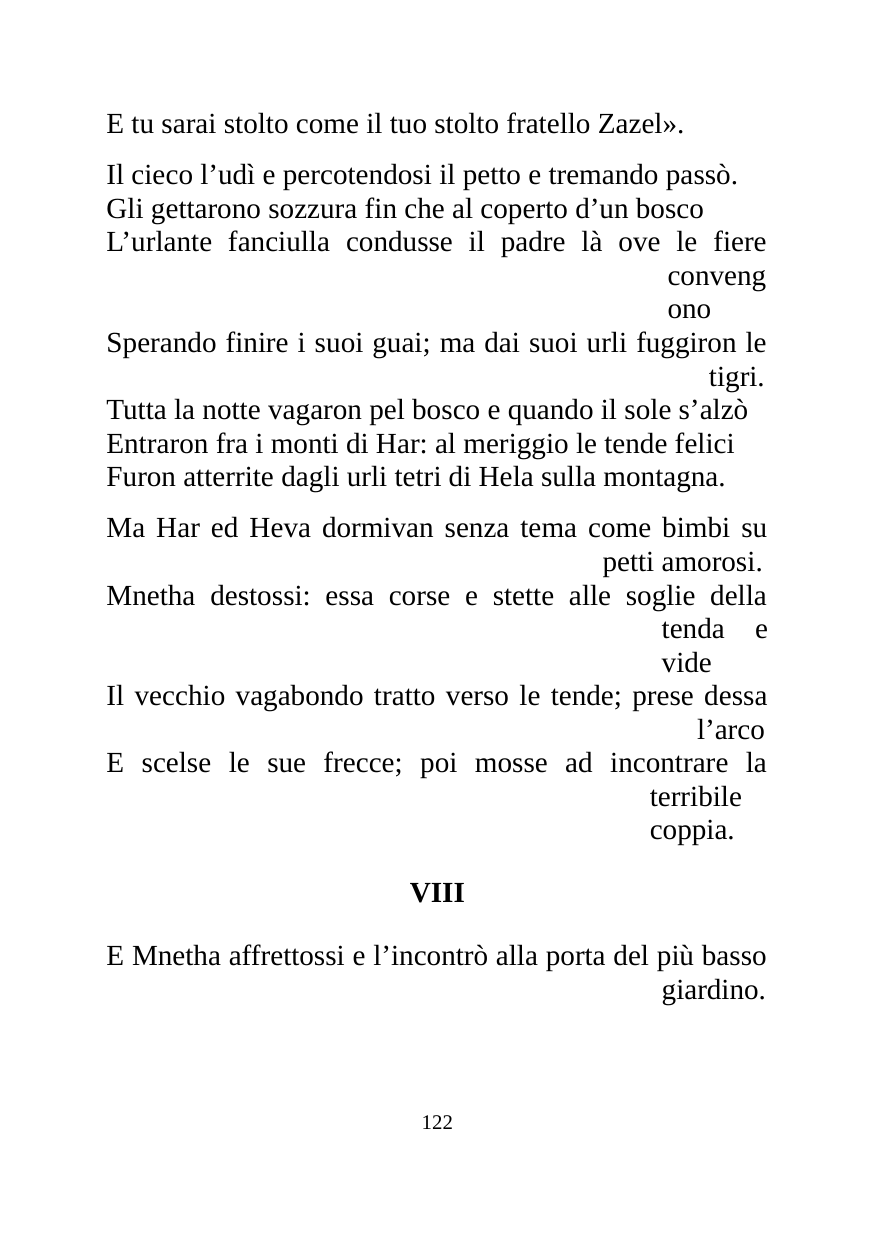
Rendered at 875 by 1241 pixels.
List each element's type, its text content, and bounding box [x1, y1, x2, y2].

text Ma Har ed Heva dormivan senza tema come bimbi su petti amorosi. [106, 511, 768, 578]
text Il cieco l’udì e percotendosi il petto e tremando passò. [106, 157, 768, 191]
text Sperando finire i suoi guai; ma dai suoi urli fuggiron le tigri. [106, 325, 768, 392]
text Furon atterrite dagli urli tetri di Hela sulla montagna. [106, 459, 768, 493]
subtitle VIII [106, 876, 768, 909]
text E tu sarai stolto come il tuo stolto fratello Zazel». [106, 106, 768, 140]
text Il vecchio vagabondo tratto verso le tende; prese dessa l’arco [106, 678, 768, 745]
text Mnetha destossi: essa corse e stette alle soglie della tenda e vide [106, 578, 768, 678]
text Gli gettarono sozzura fin che al coperto d’un bosco [106, 191, 768, 224]
text E scelse le sue frecce; poi mosse ad incontrare la terribile coppia. [106, 745, 768, 846]
text Tutta la notte vagaron pel bosco e quando il sole s’alzò [106, 392, 768, 426]
text Entraron fra i monti di Har: al meriggio le tende felici [106, 426, 768, 459]
text L’urlante fanciulla condusse il padre là ove le fiere convengono [106, 224, 768, 325]
text E Mnetha affrettossi e l’incontrò alla porta del più basso giardino. [106, 938, 768, 1006]
